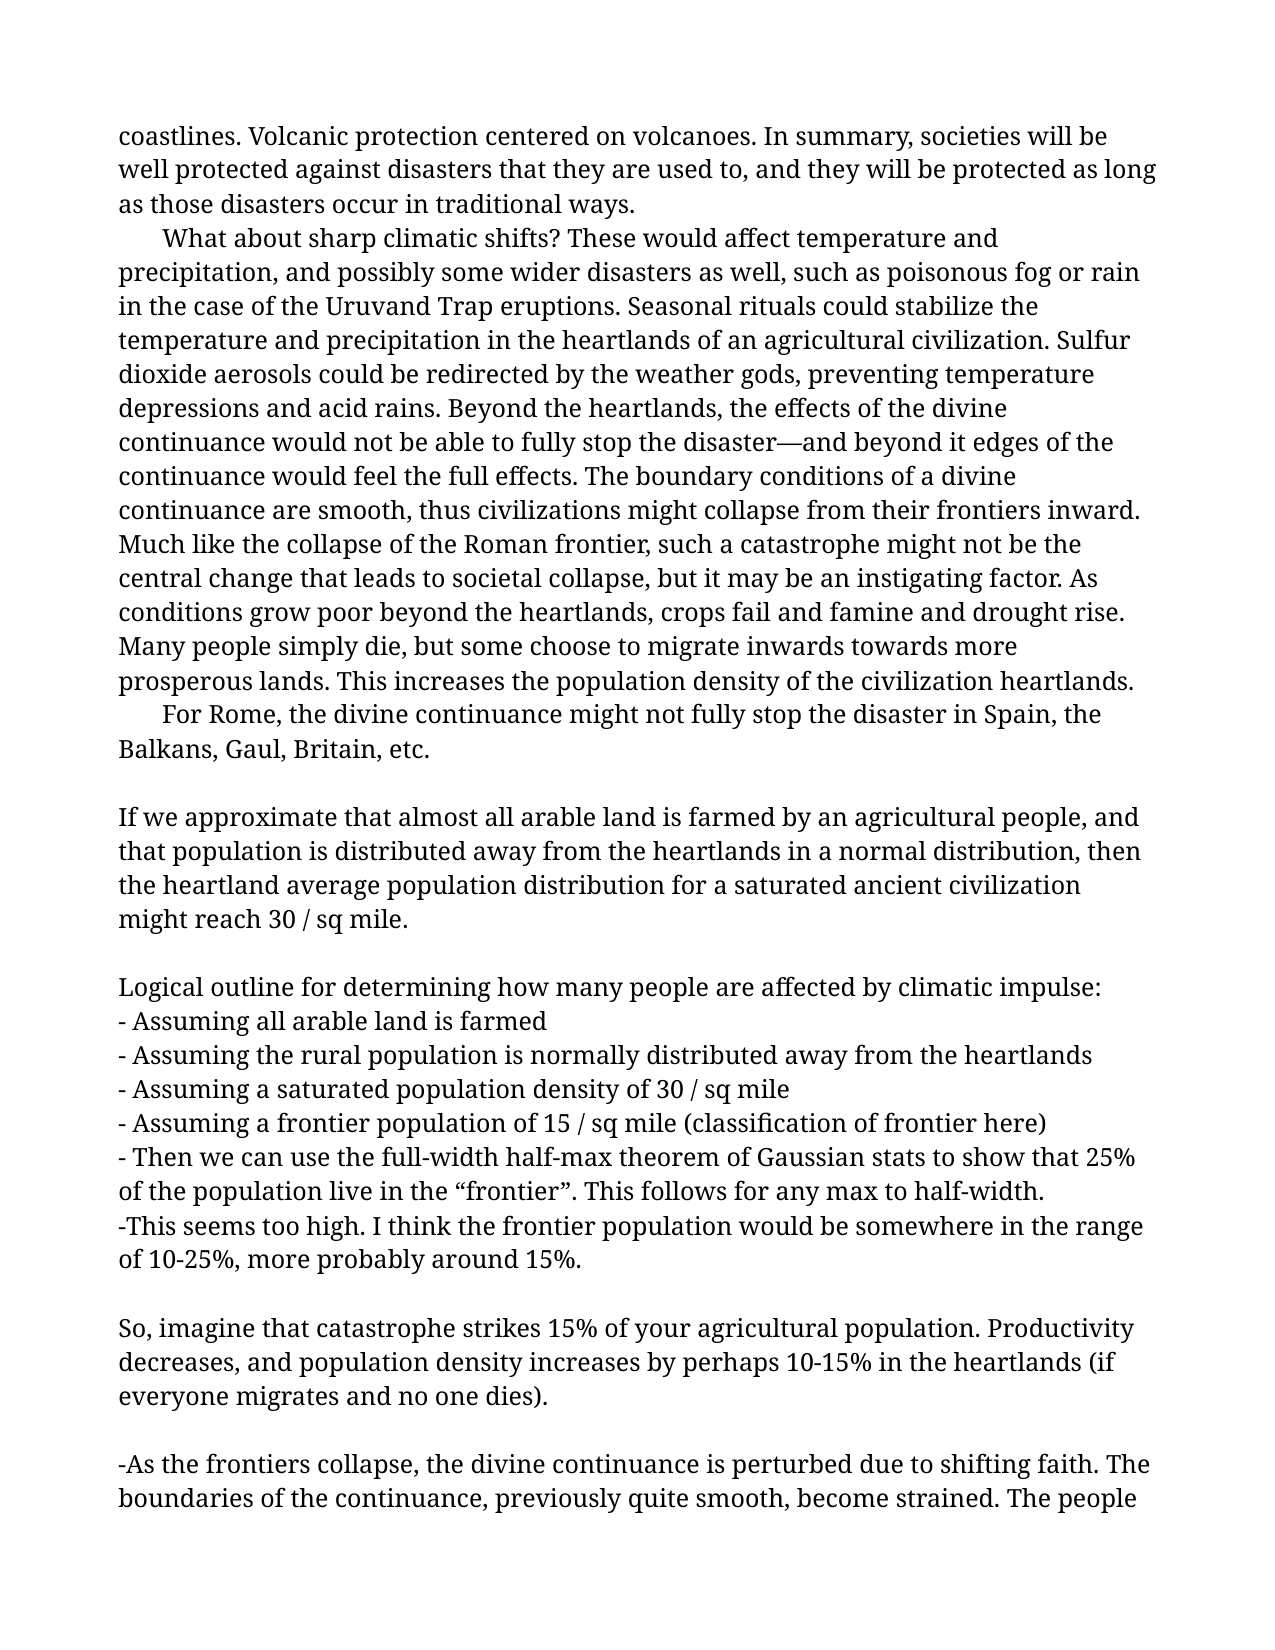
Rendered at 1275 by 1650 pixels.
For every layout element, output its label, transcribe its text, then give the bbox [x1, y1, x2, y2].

text So, imagine that catastrophe strikes 15% of your agricultural population. Productivity decreases, and population density increases by perhaps 10-15% in the heartlands (if everyone migrates and no one dies). [118, 1310, 1157, 1412]
text -This seems too high. I think the frontier population would be somewhere in the range of 10-25%, more probably around 15%. [118, 1208, 1157, 1276]
text - Assuming the rural population is normally distributed away from the heartlands [118, 1038, 1157, 1072]
text - Assuming all arable land is farmed [118, 1004, 1157, 1038]
text Logical outline for determining how many people are affected by climatic impulse: [118, 970, 1157, 1004]
text coastlines. Volcanic protection centered on volcanoes. In summary, societies will be well protected against disasters that they are used to, and they will be protected as long as those disasters occur in traditional ways. [118, 118, 1157, 220]
text - Assuming a frontier population of 15 / sq mile (classification of frontier here) [118, 1106, 1157, 1140]
text - Then we can use the full-width half-max theorem of Gaussian stats to show that 25% of the population live in the “frontier”. This follows for any max to half-width. [118, 1140, 1157, 1208]
text - Assuming a saturated population density of 30 / sq mile [118, 1072, 1157, 1106]
text If we approximate that almost all arable land is farmed by an agricultural people, and that population is distributed away from the heartlands in a normal distribution, then the heartland average population distribution for a saturated ancient civilization might reach 30 / sq mile. [118, 799, 1157, 936]
text What about sharp climatic shifts? These would affect temperature and precipitation, and possibly some wider disasters as well, such as poisonous fog or rain in the case of the Uruvand Trap eruptions. Seasonal rituals could stabilize the temperature and precipitation in the heartlands of an agricultural civilization. Sulfur dioxide aerosols could be redirected by the weather gods, preventing temperature depressions and acid rains. Beyond the heartlands, the effects of the divine continuance would not be able to fully stop the disaster—and beyond it edges of the continuance would feel the full effects. The boundary conditions of a divine continuance are smooth, thus civilizations might collapse from their frontiers inward. Much like the collapse of the Roman frontier, such a catastrophe might not be the central change that leads to societal collapse, but it may be an instigating factor. As conditions grow poor beyond the heartlands, crops fail and famine and drought rise. Many people simply die, but some choose to migrate inwards towards more prosperous lands. This increases the population density of the civilization heartlands. [118, 220, 1157, 697]
text -As the frontiers collapse, the divine continuance is perturbed due to shifting faith. The boundaries of the continuance, previously quite smooth, become strained. The people [118, 1447, 1157, 1515]
text For Rome, the divine continuance might not fully stop the disaster in Spain, the Balkans, Gaul, Britain, etc. [118, 697, 1157, 765]
